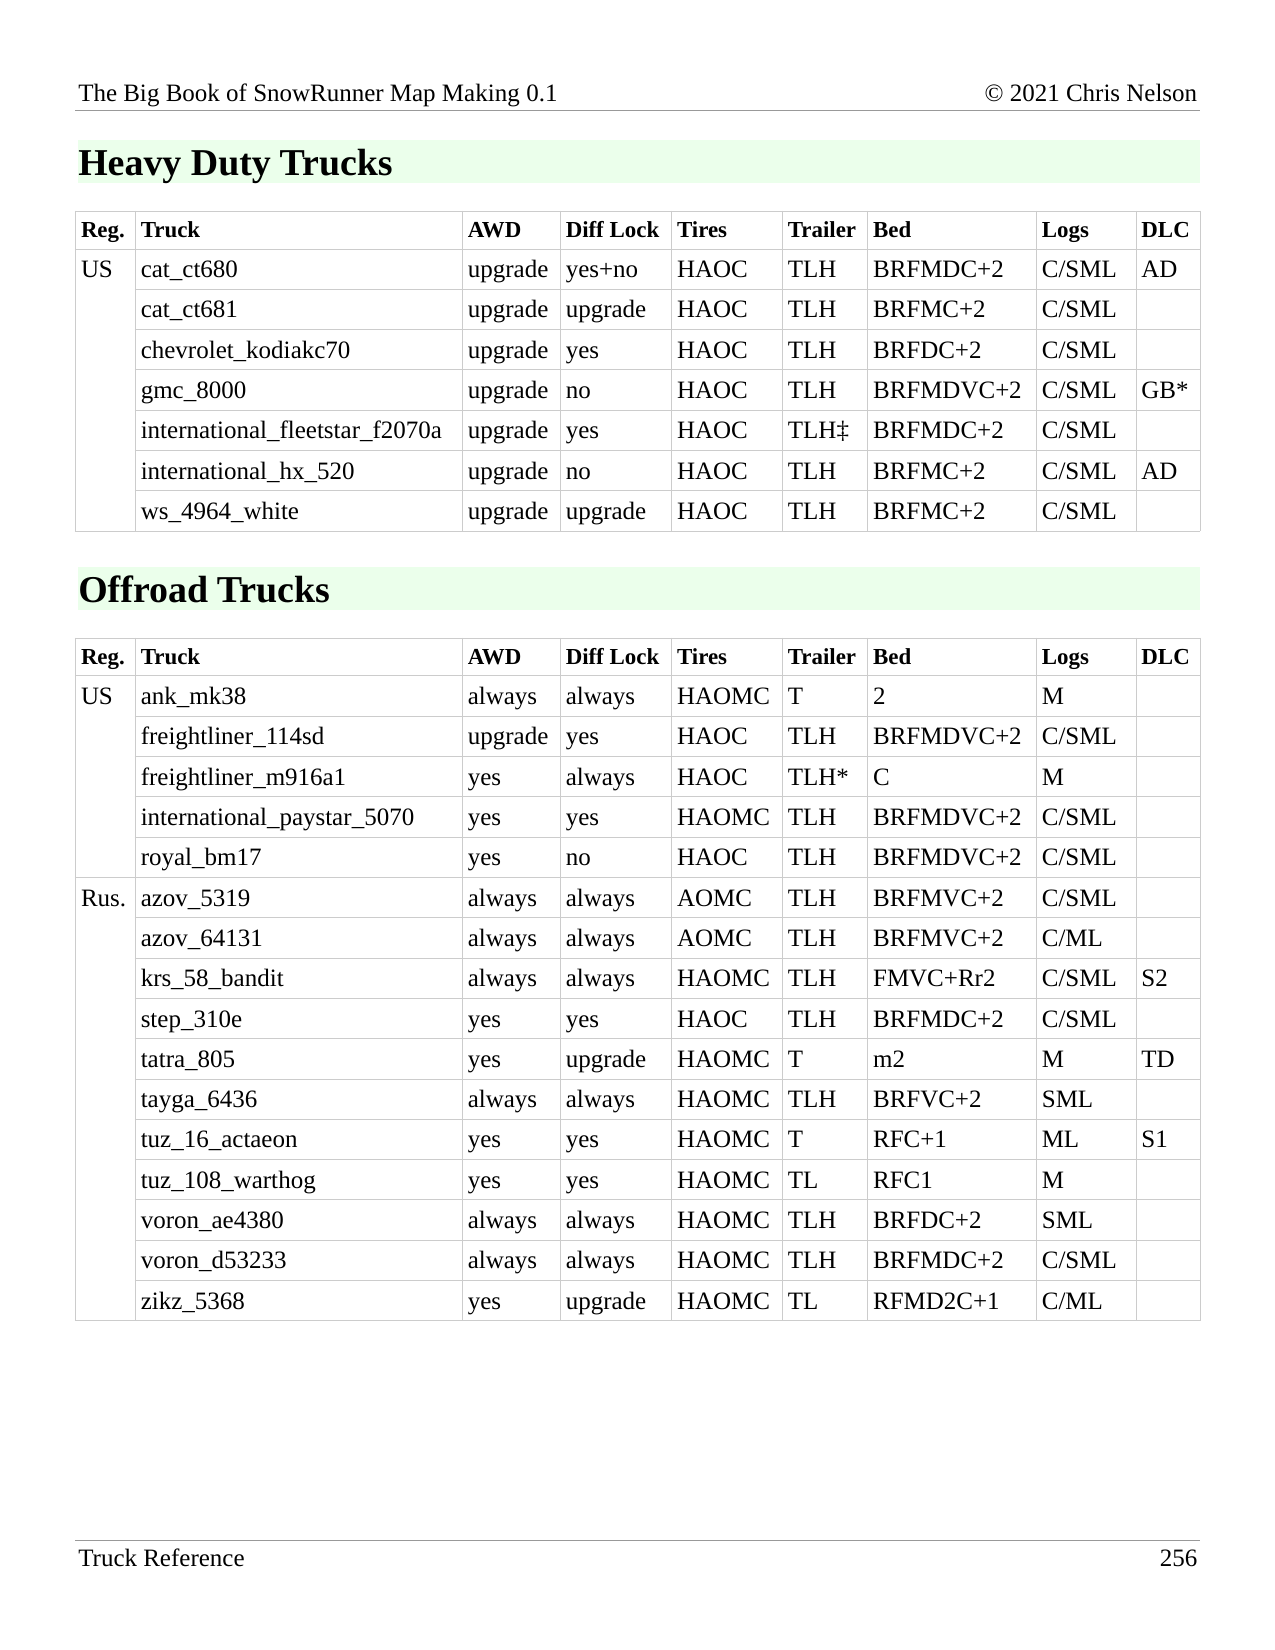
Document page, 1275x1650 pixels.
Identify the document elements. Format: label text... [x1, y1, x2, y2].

table_cell M [1037, 1160, 1136, 1199]
table_cell BRFMDVC+2 [868, 838, 1036, 877]
table_cell AD [1137, 250, 1200, 289]
table_cell TLH [783, 918, 867, 957]
table_cell BRFMDC+2 [868, 999, 1036, 1038]
table_cell M [1037, 676, 1136, 716]
subtitle Offroad Trucks [78, 567, 1200, 610]
table_cell TLH [783, 1080, 867, 1119]
table_cell yes [463, 1281, 560, 1320]
table_cell FMVC+Rr2 [868, 959, 1036, 998]
table_cell RFMD2C+1 [868, 1281, 1036, 1320]
table_cell upgrade [463, 370, 560, 410]
table_cell BRFMC+2 [868, 451, 1036, 490]
table_cell TLH* [783, 757, 867, 796]
table_cell always [463, 1080, 560, 1119]
table_cell TLH [783, 797, 867, 837]
table_cell BRFMDVC+2 [868, 370, 1036, 410]
table_cell HAOC [672, 250, 782, 289]
table_cell C/SML [1037, 959, 1136, 998]
table_cell HAOC [672, 411, 782, 450]
table_cell [1137, 999, 1200, 1038]
table_header Tires [672, 639, 782, 675]
table_cell BRFMDC+2 [868, 411, 1036, 450]
table_cell BRFMDC+2 [868, 1241, 1036, 1280]
table_header Diff Lock [561, 639, 671, 675]
table_cell [1137, 411, 1200, 450]
table_cell TLH [783, 838, 867, 877]
table_cell tatra_805 [136, 1039, 462, 1078]
table_cell international_hx_520 [136, 451, 462, 490]
table_cell [1137, 797, 1200, 837]
table_cell [76, 329, 135, 369]
table_cell SML [1037, 1080, 1136, 1119]
table_cell HAOC [672, 290, 782, 329]
table_cell upgrade [561, 1281, 671, 1320]
table_cell always [463, 878, 560, 917]
table_cell ML [1037, 1120, 1136, 1159]
table_cell HAOMC [672, 1080, 782, 1119]
table_header Logs [1037, 212, 1136, 248]
table_cell AOMC [672, 918, 782, 957]
table_cell yes [463, 1160, 560, 1199]
table_cell [76, 450, 135, 490]
table_cell [76, 1119, 135, 1159]
table_cell [76, 289, 135, 329]
table_cell SML [1037, 1200, 1136, 1240]
table_cell [1137, 1281, 1200, 1320]
table_header Reg. [76, 212, 135, 248]
table_cell C/SML [1037, 290, 1136, 329]
table_cell TLH [783, 330, 867, 369]
table_cell M [1037, 757, 1136, 796]
table_cell HAOMC [672, 676, 782, 716]
table_cell HAOC [672, 717, 782, 756]
table_cell always [561, 878, 671, 917]
table_cell AD [1137, 451, 1200, 490]
table_cell always [561, 918, 671, 957]
table_cell HAOMC [672, 1120, 782, 1159]
table_cell TLH‡ [783, 411, 867, 450]
table_cell freightliner_m916a1 [136, 757, 462, 796]
table_cell zikz_5368 [136, 1281, 462, 1320]
table_cell C/ML [1037, 918, 1136, 957]
table_cell ank_mk38 [136, 676, 462, 716]
table_cell HAOC [672, 451, 782, 490]
table_cell TLH [783, 491, 867, 531]
table_cell [76, 410, 135, 450]
table_cell RFC1 [868, 1160, 1036, 1199]
table_cell TLH [783, 370, 867, 410]
table_cell voron_ae4380 [136, 1200, 462, 1240]
table_cell [76, 958, 135, 998]
table_cell always [463, 1241, 560, 1280]
table_cell HAOMC [672, 1200, 782, 1240]
table_cell no [561, 838, 671, 877]
table_cell Rus. [76, 878, 135, 917]
table_cell BRFMDVC+2 [868, 717, 1036, 756]
table_cell [1137, 878, 1200, 917]
table_cell yes+no [561, 250, 671, 289]
table_cell US [76, 250, 135, 289]
table_cell M [1037, 1039, 1136, 1078]
table_cell upgrade [463, 717, 560, 756]
table_cell yes [463, 1120, 560, 1159]
table_cell azov_5319 [136, 878, 462, 917]
table_cell [1137, 330, 1200, 369]
table_cell upgrade [463, 491, 560, 531]
table_cell cat_ct680 [136, 250, 462, 289]
table_cell yes [463, 1039, 560, 1078]
table_cell HAOC [672, 491, 782, 531]
table_cell always [463, 918, 560, 957]
table_cell [1137, 757, 1200, 796]
table_header AWD [463, 212, 560, 248]
table_cell yes [561, 411, 671, 450]
table_cell freightliner_114sd [136, 717, 462, 756]
table_cell international_fleetstar_f2070a [136, 411, 462, 450]
table_cell upgrade [463, 411, 560, 450]
table_cell yes [463, 797, 560, 837]
table_cell C/SML [1037, 838, 1136, 877]
table_cell [76, 837, 135, 877]
table_cell always [561, 959, 671, 998]
table_cell HAOMC [672, 1039, 782, 1078]
table_header Truck [136, 639, 462, 675]
table_cell HAOC [672, 838, 782, 877]
table_cell RFC+1 [868, 1120, 1036, 1159]
table_cell [1137, 717, 1200, 756]
table_cell yes [561, 1160, 671, 1199]
table_cell [76, 1240, 135, 1280]
table_cell C/SML [1037, 370, 1136, 410]
table_cell C/SML [1037, 797, 1136, 837]
table_cell BRFDC+2 [868, 330, 1036, 369]
table_cell yes [561, 330, 671, 369]
table_cell always [463, 676, 560, 716]
table_cell [1137, 838, 1200, 877]
table_cell C/SML [1037, 411, 1136, 450]
table_header Truck [136, 212, 462, 248]
table_cell [76, 1280, 135, 1320]
table_cell [1137, 1200, 1200, 1240]
table_cell [76, 1159, 135, 1199]
table_cell m2 [868, 1039, 1036, 1078]
table_header Diff Lock [561, 212, 671, 248]
table_cell BRFMDVC+2 [868, 797, 1036, 837]
table_cell BRFMVC+2 [868, 918, 1036, 957]
table_cell [1137, 918, 1200, 957]
table_cell [76, 998, 135, 1038]
table_cell BRFMC+2 [868, 290, 1036, 329]
table_cell cat_ct681 [136, 290, 462, 329]
table_cell no [561, 370, 671, 410]
table_cell [76, 917, 135, 957]
table_cell always [561, 1241, 671, 1280]
table_cell step_310e [136, 999, 462, 1038]
table_cell HAOMC [672, 1241, 782, 1280]
table_cell [1137, 491, 1200, 531]
table_cell HAOMC [672, 959, 782, 998]
table_header Reg. [76, 639, 135, 675]
table_cell no [561, 451, 671, 490]
table_cell TLH [783, 999, 867, 1038]
table_cell HAOC [672, 999, 782, 1038]
table_cell [76, 716, 135, 756]
table_header DLC [1137, 212, 1200, 248]
table_cell tayga_6436 [136, 1080, 462, 1119]
table_cell yes [561, 717, 671, 756]
table_cell [1137, 1241, 1200, 1280]
table_cell yes [463, 757, 560, 796]
table_cell krs_58_bandit [136, 959, 462, 998]
table_cell TD [1137, 1039, 1200, 1078]
table_cell BRFDC+2 [868, 1200, 1036, 1240]
table_cell BRFMVC+2 [868, 878, 1036, 917]
table_header Trailer [783, 639, 867, 675]
table_cell TLH [783, 250, 867, 289]
table_cell C/SML [1037, 717, 1136, 756]
table_cell [76, 1079, 135, 1119]
table_cell voron_d53233 [136, 1241, 462, 1280]
table_cell gmc_8000 [136, 370, 462, 410]
table_cell always [561, 757, 671, 796]
table_cell C/SML [1037, 878, 1136, 917]
table_cell TLH [783, 1200, 867, 1240]
table_cell always [561, 676, 671, 716]
table_cell [76, 796, 135, 837]
table_cell C [868, 757, 1036, 796]
table_cell ws_4964_white [136, 491, 462, 531]
table_cell GB* [1137, 370, 1200, 410]
table_cell US [76, 676, 135, 716]
table_cell yes [561, 1120, 671, 1159]
table_cell always [463, 1200, 560, 1240]
table_cell TLH [783, 290, 867, 329]
table_cell yes [463, 838, 560, 877]
table_cell yes [561, 797, 671, 837]
table_cell S1 [1137, 1120, 1200, 1159]
table_cell [1137, 290, 1200, 329]
table_cell always [561, 1200, 671, 1240]
table_cell HAOMC [672, 797, 782, 837]
table_cell HAOC [672, 370, 782, 410]
table_cell HAOMC [672, 1281, 782, 1320]
table_header Bed [868, 212, 1036, 248]
table_cell T [783, 1039, 867, 1078]
table_cell [76, 369, 135, 410]
table_cell royal_bm17 [136, 838, 462, 877]
table_cell yes [561, 999, 671, 1038]
table_cell TL [783, 1281, 867, 1320]
table_cell upgrade [463, 330, 560, 369]
table_cell TLH [783, 1241, 867, 1280]
table_cell always [463, 959, 560, 998]
table_cell TLH [783, 959, 867, 998]
table_cell [1137, 1080, 1200, 1119]
table_cell upgrade [561, 290, 671, 329]
table_cell [1137, 676, 1200, 716]
table_cell upgrade [463, 290, 560, 329]
table_cell azov_64131 [136, 918, 462, 957]
table_cell C/SML [1037, 1241, 1136, 1280]
table_cell upgrade [463, 451, 560, 490]
table_cell 2 [868, 676, 1036, 716]
table_cell HAOMC [672, 1160, 782, 1199]
table_header Bed [868, 639, 1036, 675]
table_cell upgrade [561, 491, 671, 531]
table_cell upgrade [463, 250, 560, 289]
table_cell [76, 1038, 135, 1078]
table_cell HAOC [672, 757, 782, 796]
table_cell TLH [783, 451, 867, 490]
table_cell yes [463, 999, 560, 1038]
table_cell C/SML [1037, 999, 1136, 1038]
table_cell HAOC [672, 330, 782, 369]
table_cell C/SML [1037, 491, 1136, 531]
table_cell C/SML [1037, 250, 1136, 289]
table_cell [76, 1199, 135, 1240]
table_cell international_paystar_5070 [136, 797, 462, 837]
table_cell AOMC [672, 878, 782, 917]
table_cell C/SML [1037, 330, 1136, 369]
table_header DLC [1137, 639, 1200, 675]
table_header Trailer [783, 212, 867, 248]
table_cell [76, 756, 135, 796]
table_cell tuz_108_warthog [136, 1160, 462, 1199]
table_cell upgrade [561, 1039, 671, 1078]
table_cell T [783, 676, 867, 716]
table_cell T [783, 1120, 867, 1159]
table_cell TLH [783, 878, 867, 917]
table_cell [1137, 1160, 1200, 1199]
table_cell C/ML [1037, 1281, 1136, 1320]
table_header Tires [672, 212, 782, 248]
table_cell chevrolet_kodiakc70 [136, 330, 462, 369]
subtitle Heavy Duty Trucks [78, 140, 1200, 183]
table_cell C/SML [1037, 451, 1136, 490]
table_cell BRFMC+2 [868, 491, 1036, 531]
table_cell tuz_16_actaeon [136, 1120, 462, 1159]
table_cell always [561, 1080, 671, 1119]
table_cell TL [783, 1160, 867, 1199]
table_header AWD [463, 639, 560, 675]
table_cell TLH [783, 717, 867, 756]
table_cell S2 [1137, 959, 1200, 998]
table_cell [76, 490, 135, 531]
table_header Logs [1037, 639, 1136, 675]
table_cell BRFMDC+2 [868, 250, 1036, 289]
table_cell BRFVC+2 [868, 1080, 1036, 1119]
